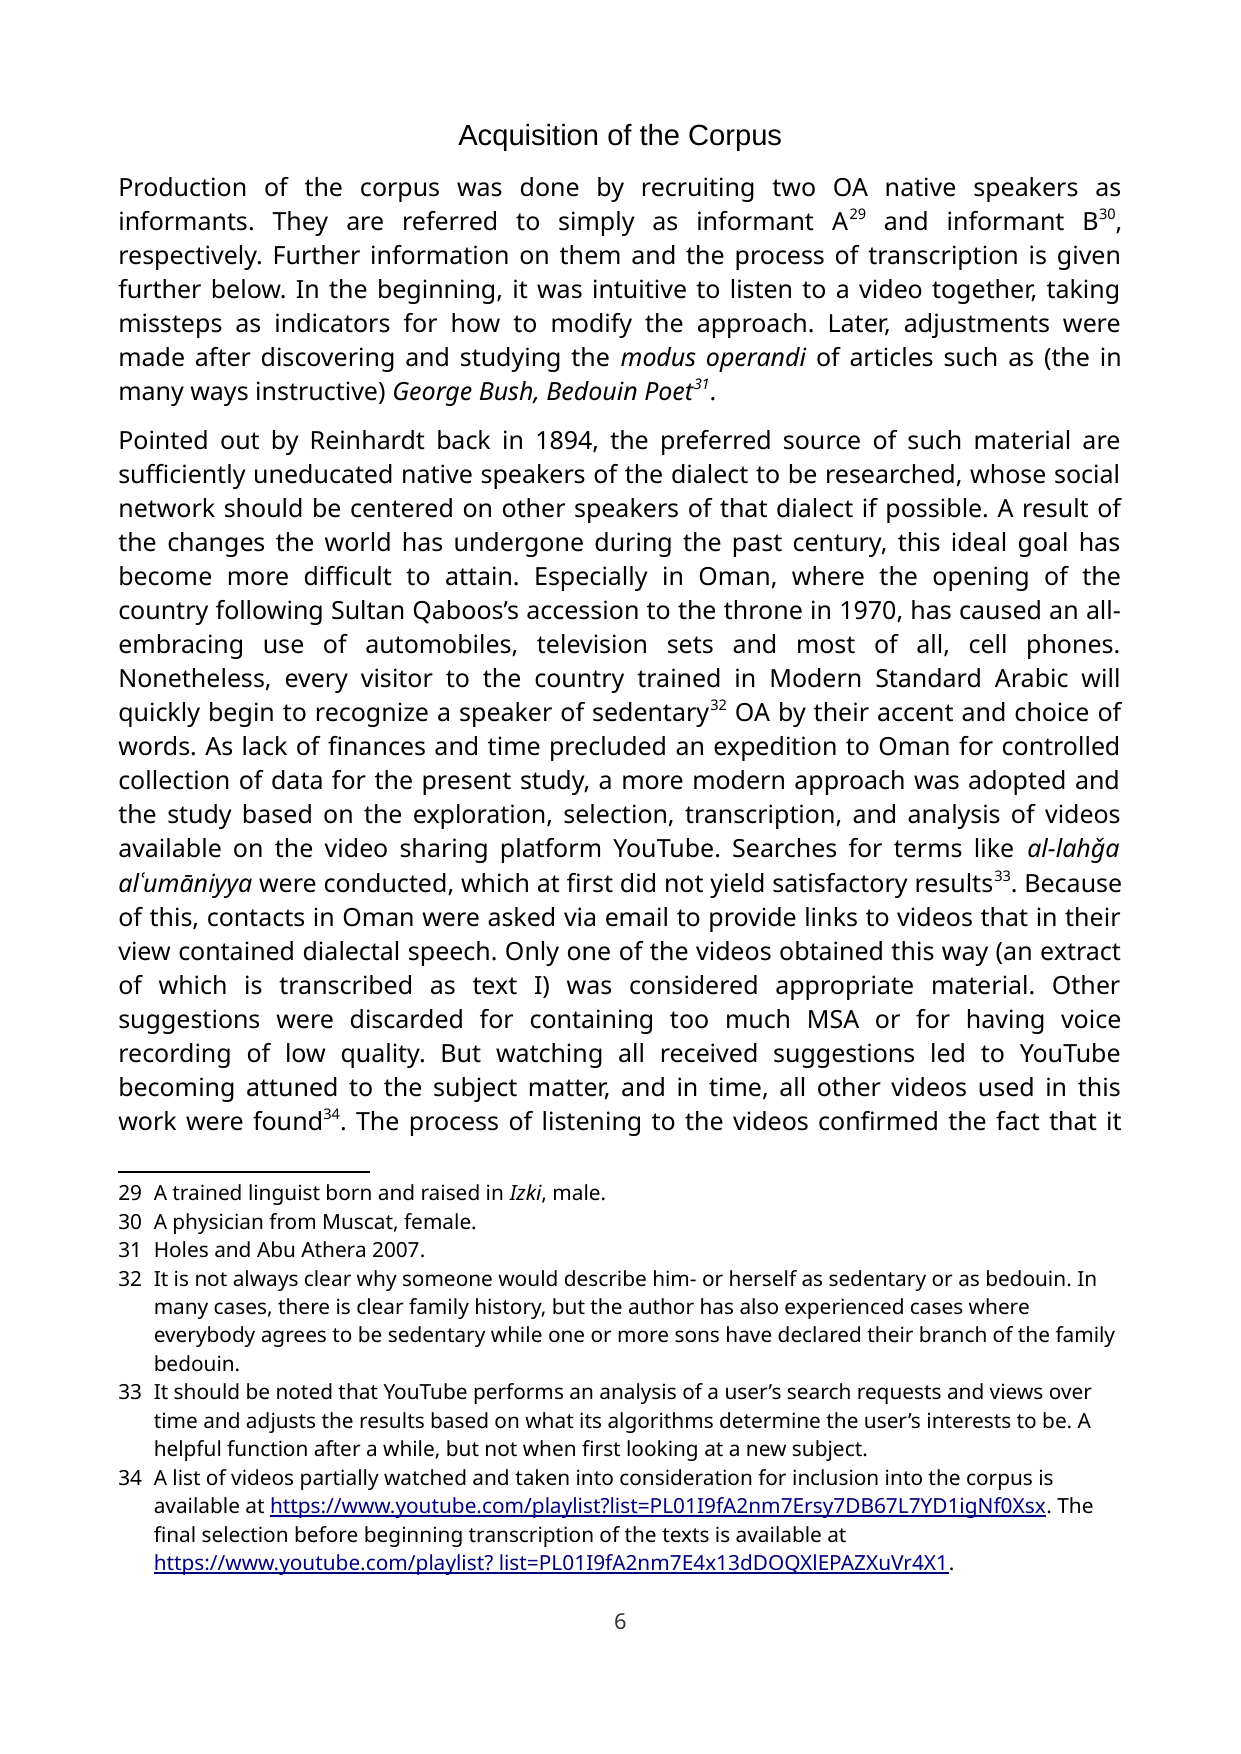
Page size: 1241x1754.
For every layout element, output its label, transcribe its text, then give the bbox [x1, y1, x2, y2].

text A trained linguist born and raised in Izki, male. [118, 1178, 1122, 1207]
text Pointed out by Reinhardt back in 1894, the preferred source of such material are sufficiently uneducated native speakers of the dialect to be researched, whose social network should be centered on other speakers of that dialect if possible. A result of the changes the world has undergone during the past century, this ideal goal has become more difficult to attain. Especially in Oman, where the opening of the country following Sultan Qaboos’s accession to the throne in 1970, has caused an all-embracing use of automobiles, television sets and most of all, cell phones. Nonetheless, every visitor to the country trained in Modern Standard Arabic will quickly begin to recognize a speaker of sedentary OA by their accent and choice of words. As lack of finances and time precluded an expedition to Oman for controlled collection of data for the present study, a more modern approach was adopted and the study based on the exploration, selection, transcription, and analysis of videos available on the video sharing platform YouTube. Searches for terms like al‐lahǧa alʿumāniyya were conducted, which at first did not yield satisfactory results. Because of this, contacts in Oman were asked via email to provide links to videos that in their view contained dialectal speech. Only one of the videos obtained this way (an extract of which is transcribed as text I) was considered appropriate material. Other suggestions were discarded for containing too much MSA or for having voice recording of low quality. But watching all received suggestions led to YouTube becoming attuned to the subject matter, and in time, all other videos used in this work were found. The process of listening to the videos confirmed the fact that it [118, 422, 1122, 1138]
subtitle Acquisition of the Corpus [118, 118, 1122, 152]
text It is not always clear why someone would describe him- or herself as sedentary or as bedouin. In many cases, there is clear family history, but the author has also experienced cases where everybody agrees to be sedentary while one or more sons have declared their branch of the family bedouin. [118, 1264, 1122, 1377]
text A physician from Muscat, female. [118, 1207, 1122, 1235]
text A list of videos partially watched and taken into consideration for inclusion into the corpus is available at https://www.youtube.com/playlist?list=PL01I9fA2nm7Ersy7DB67L7YD1igNf0Xsx. The final selection before beginning transcription of the texts is available at https://www.youtube.com/playlist? list=PL01I9fA2nm7E4x13dDOQXlEPAZXuVr4X1. [118, 1463, 1122, 1577]
text It should be noted that YouTube performs an analysis of a user’s search requests and views over time and adjusts the results based on what its algorithms determine the user’s interests to be. A helpful function after a while, but not when first looking at a new subject. [118, 1377, 1122, 1463]
text Production of the corpus was done by recruiting two OA native speakers as informants. They are referred to simply as informant A and informant B, respectively. Further information on them and the process of transcription is given further below. In the beginning, it was intuitive to listen to a video together, taking missteps as indicators for how to modify the approach. Later, adjustments were made after discovering and studying the modus operandi of articles such as (the in many ways instructive) George Bush, Bedouin Poet. [118, 169, 1122, 408]
text Holes and Abu Athera 2007. [118, 1235, 1122, 1264]
